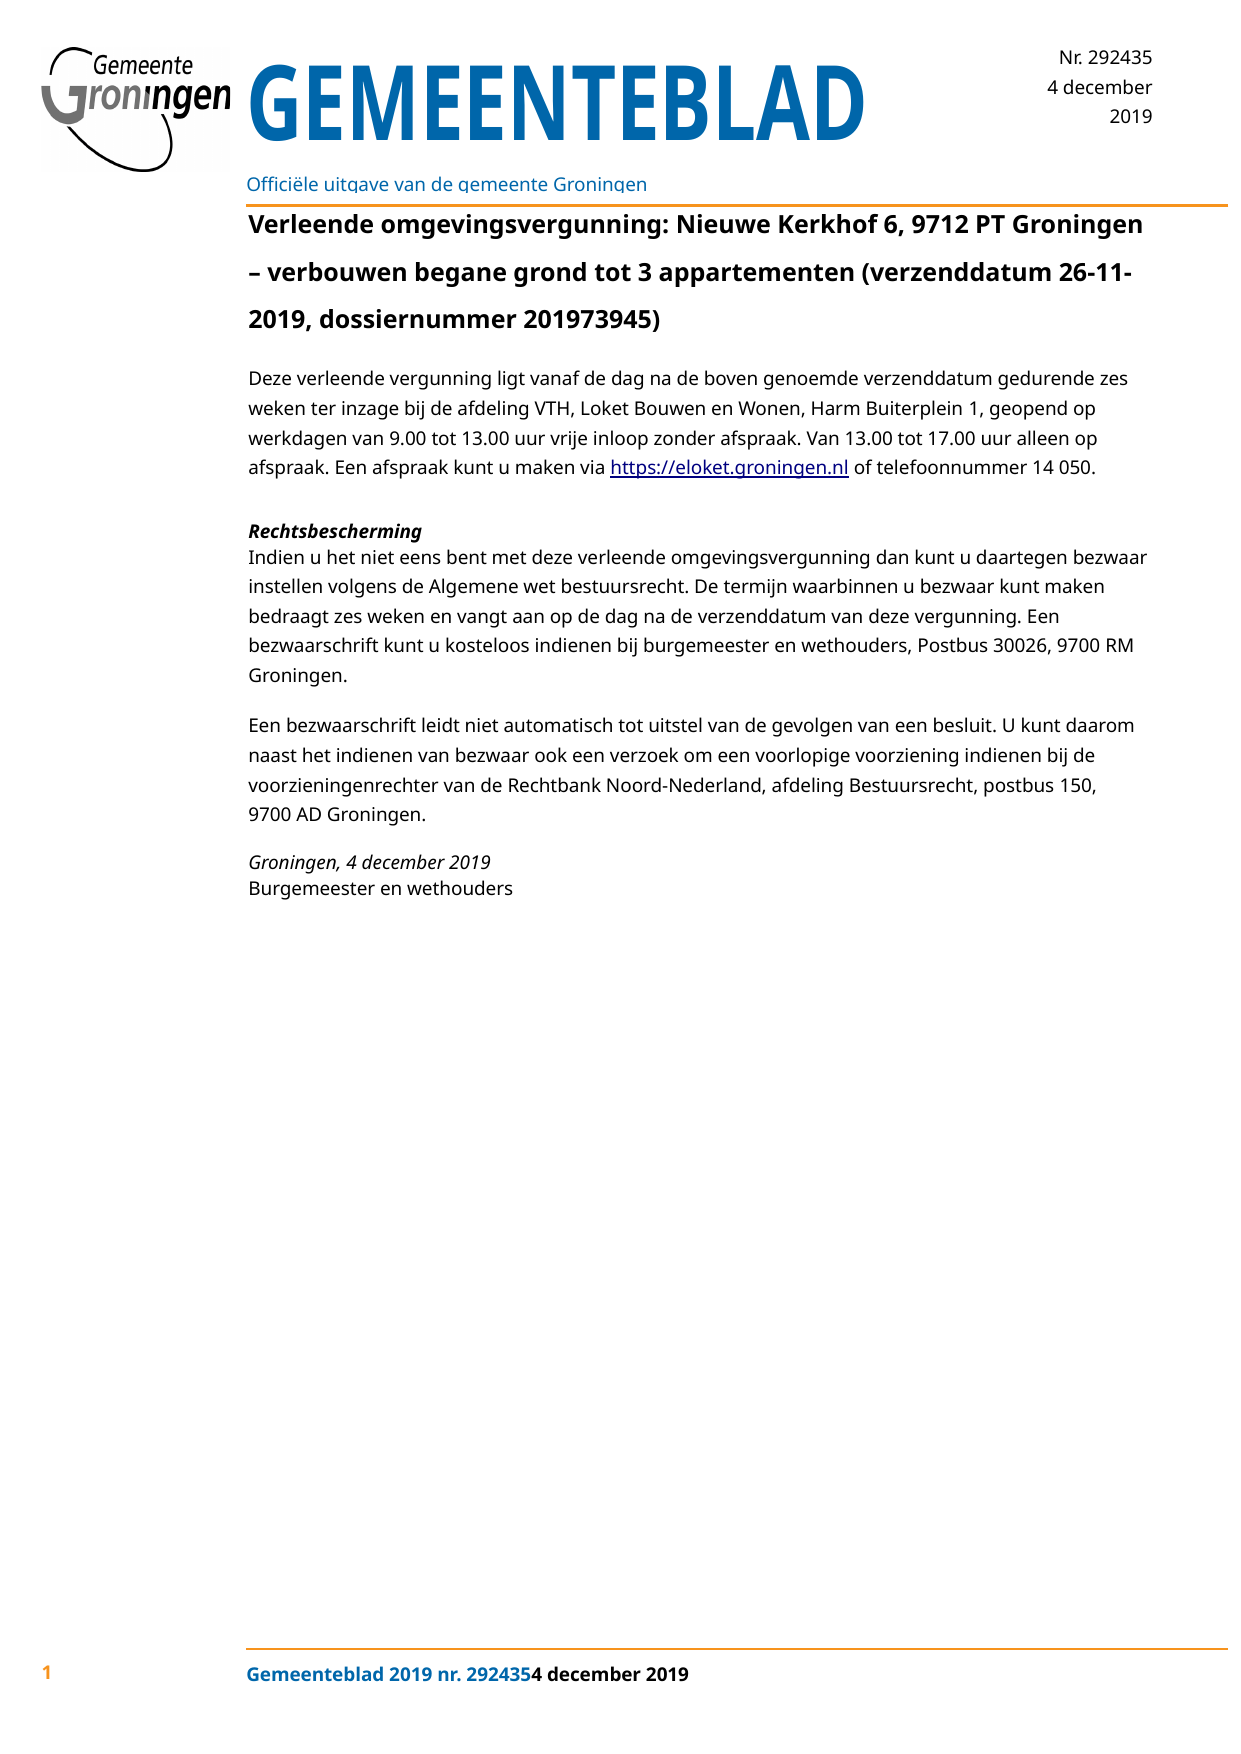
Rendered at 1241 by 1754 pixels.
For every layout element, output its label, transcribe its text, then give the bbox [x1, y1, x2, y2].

text Rechtsbescherming [248, 518, 1152, 544]
text Groningen, 4 december 2019 [248, 849, 1152, 875]
picture [41, 47, 231, 172]
text Een bezwaarschrift leidt niet automatisch tot uitstel van de gevolgen van een besluit. U kunt daarom naast het indienen van bezwaar ook een verzoek om een voorlopige voorziening indienen bij de voorzieningenrechter van de Rechtbank Noord-Nederland, afdeling Bestuursrecht, postbus 150, 9700 AD Groningen. [248, 713, 1152, 827]
text Indien u het niet eens bent met deze verleende omgevingsvergunning dan kunt u daartegen bezwaar instellen volgens de Algemene wet bestuursrecht. De termijn waarbinnen u bezwaar kunt maken bedraagt zes weken en vangt aan op de dag na de verzenddatum van deze vergunning. Een bezwaarschrift kunt u kosteloos indienen bij burgemeester en wethouders, Postbus 30026, 9700 RM Groningen. [248, 544, 1152, 688]
text Verleende omgevingsvergunning: Nieuwe Kerkhof 6, 9712 PT Groningen – verbouwen begane grond tot 3 appartementen (verzenddatum 26-11-2019, dossiernummer 201973945) [248, 207, 1152, 336]
text Burgemeester en wethouders [248, 875, 1152, 901]
text Deze verleende vergunning ligt vanaf de dag na de boven genoemde verzenddatum gedurende zes weken ter inzage bij de afdeling VTH, Loket Bouwen en Wonen, Harm Buiterplein 1, geopend op werkdagen van 9.00 tot 13.00 uur vrije inloop zonder afspraak. Van 13.00 tot 17.00 uur alleen op afspraak. Een afspraak kunt u maken via https://eloket.groningen.nl of telefoonnummer 14 050. [248, 366, 1152, 480]
